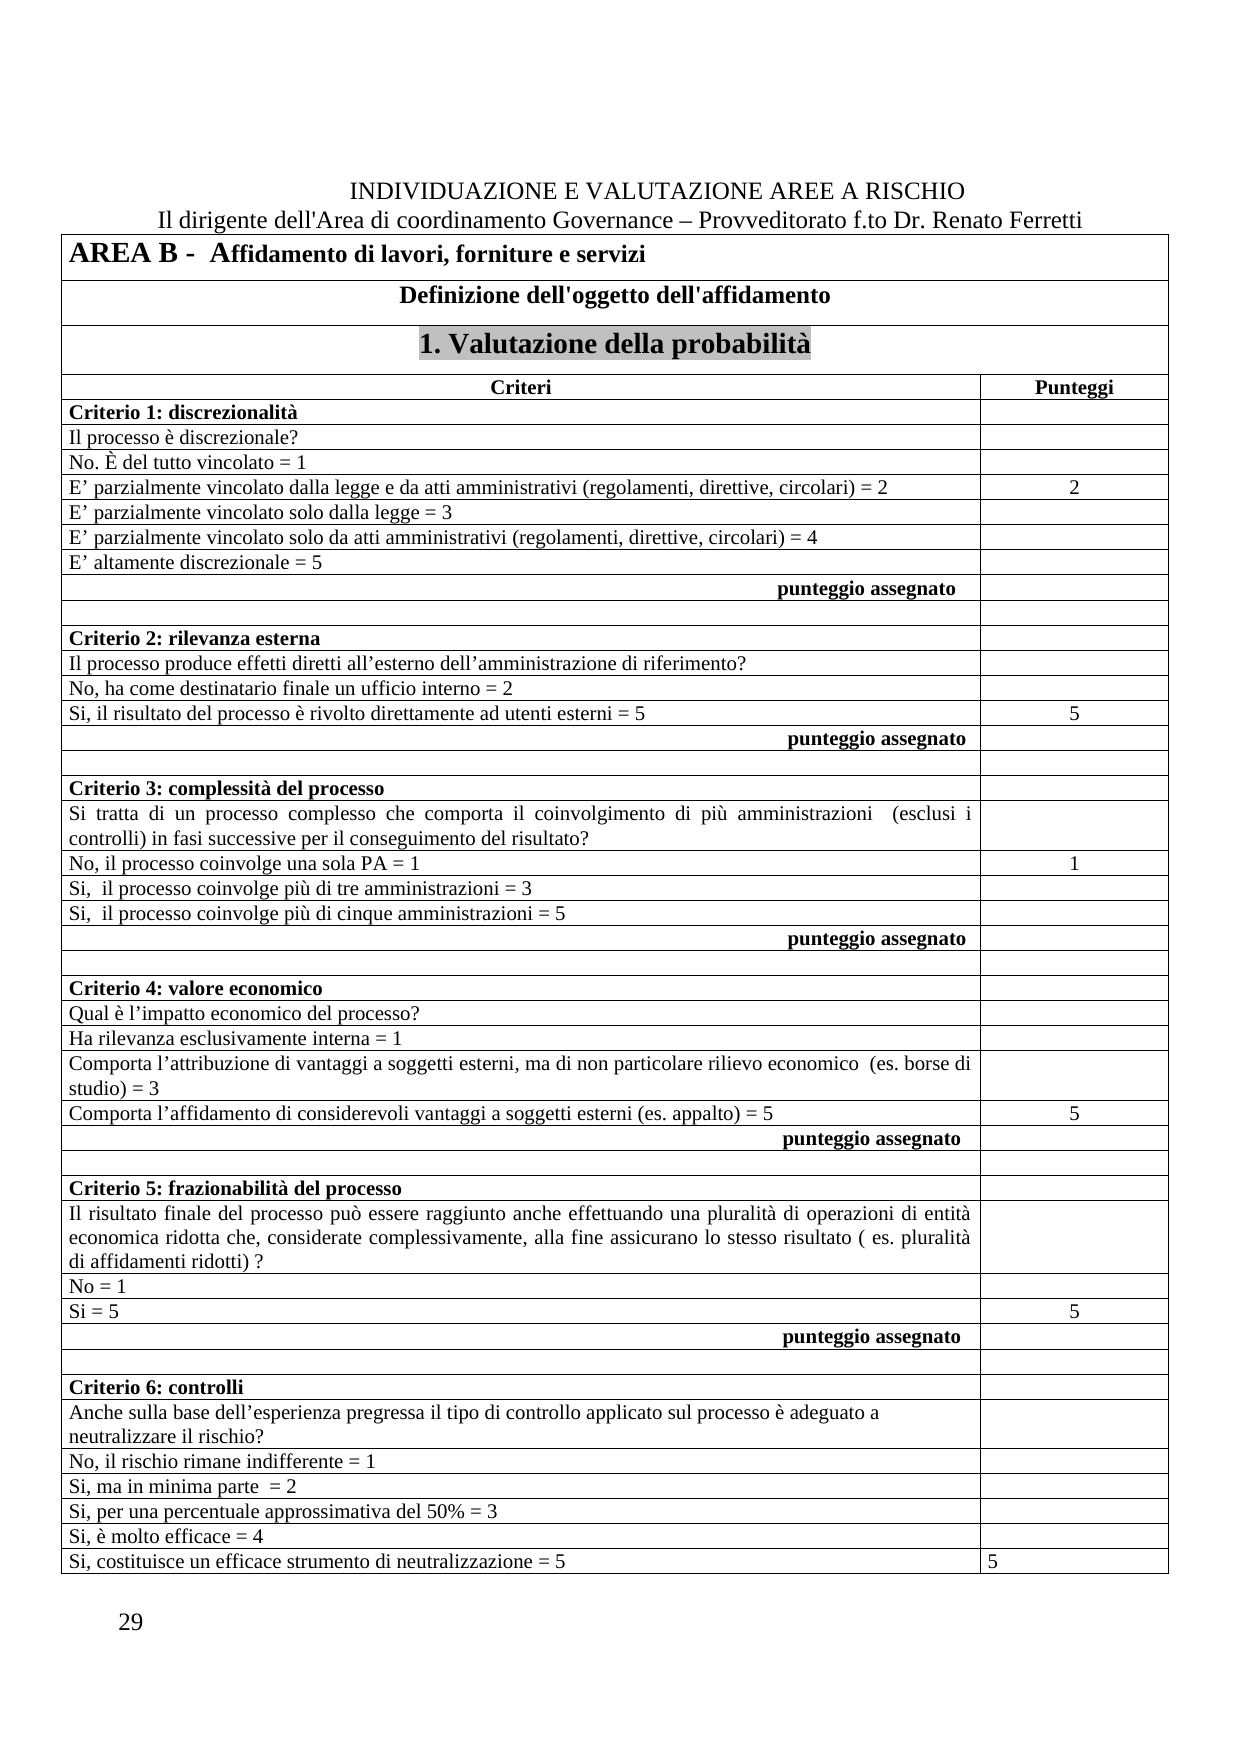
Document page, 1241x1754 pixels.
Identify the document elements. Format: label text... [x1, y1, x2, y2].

text INDIVIDUAZIONE E VALUTAZIONE AREE A RISCHIO [118, 176, 1122, 205]
table_cell punteggio assegnato [62, 726, 980, 750]
table_cell [981, 1474, 1168, 1498]
table_cell [981, 876, 1168, 900]
table_cell Punteggi [981, 375, 1168, 399]
table_cell E’ altamente discrezionale = 5 [62, 550, 980, 574]
table_cell No, il processo coinvolge una sola PA = 1 [62, 851, 980, 874]
table_cell [981, 976, 1168, 1000]
table_cell 1. Valutazione della probabilità [62, 326, 1168, 373]
table_cell No, il rischio rimane indifferente = 1 [62, 1449, 980, 1473]
table_cell Si, è molto efficace = 4 [62, 1524, 980, 1548]
table_cell [981, 751, 1168, 775]
table_cell [981, 651, 1168, 675]
table_cell [62, 751, 980, 775]
table_cell E’ parzialmente vincolato dalla legge e da atti amministrativi (regolamenti, direttive, circolari) = 2 [62, 475, 980, 499]
table_cell [981, 1524, 1168, 1548]
table_cell [981, 450, 1168, 474]
table_cell [981, 676, 1168, 700]
table_cell 1 [981, 851, 1168, 874]
table_cell [981, 951, 1168, 975]
table_cell Anche sulla base dell’esperienza pregressa il tipo di controllo applicato sul processo è adeguato a neutralizzare il rischio? [62, 1400, 980, 1448]
table_cell [981, 525, 1168, 549]
table_cell Il processo produce effetti diretti all’esterno dell’amministrazione di riferimento? [62, 651, 980, 675]
table_cell [62, 1151, 980, 1175]
table_cell [981, 1126, 1168, 1150]
table_cell 2 [981, 475, 1168, 499]
table_cell [981, 1151, 1168, 1175]
table_cell Si tratta di un processo complesso che comporta il coinvolgimento di più amministrazioni (esclusi i controlli) in fasi successive per il conseguimento del risultato? [62, 801, 980, 849]
table_cell [981, 1350, 1168, 1373]
table_cell [981, 801, 1168, 849]
table_cell [981, 1026, 1168, 1050]
table_cell [981, 1449, 1168, 1473]
table_cell [981, 400, 1168, 424]
table_cell [981, 776, 1168, 800]
table_cell Criteri [62, 375, 980, 399]
table_cell Si, il risultato del processo è rivolto direttamente ad utenti esterni = 5 [62, 701, 980, 725]
table_cell [981, 575, 1168, 599]
table_cell [62, 951, 980, 975]
table_cell Comporta l’attribuzione di vantaggi a soggetti esterni, ma di non particolare rilievo economico (es. borse di studio) = 3 [62, 1051, 980, 1099]
table_cell [981, 1201, 1168, 1273]
table_cell Si, il processo coinvolge più di cinque amministrazioni = 5 [62, 901, 980, 925]
table_cell Il processo è discrezionale? [62, 425, 980, 449]
table_cell Criterio 4: valore economico [62, 976, 980, 1000]
table_cell Criterio 2: rilevanza esterna [62, 626, 980, 650]
table_cell 5 [981, 1299, 1168, 1323]
table_cell Criterio 1: discrezionalità [62, 400, 980, 424]
table_cell No. È del tutto vincolato = 1 [62, 450, 980, 474]
table_cell punteggio assegnato [62, 1324, 980, 1348]
table_cell [981, 425, 1168, 449]
table_cell Qual è l’impatto economico del processo? [62, 1001, 980, 1025]
table_cell Ha rilevanza esclusivamente interna = 1 [62, 1026, 980, 1050]
table_cell [981, 1324, 1168, 1348]
table_cell Criterio 6: controlli [62, 1375, 980, 1399]
table_cell 5 [981, 1101, 1168, 1124]
table_cell 5 [981, 701, 1168, 725]
table_cell [981, 1001, 1168, 1025]
table_cell Si = 5 [62, 1299, 980, 1323]
table_cell [981, 601, 1168, 624]
table_header AREA B - Affidamento di lavori, forniture e servizi [62, 235, 1168, 279]
table_cell [981, 1400, 1168, 1448]
table_cell 5 [981, 1549, 1168, 1573]
table_cell [981, 1051, 1168, 1099]
table_cell [981, 1499, 1168, 1523]
table_cell [981, 1274, 1168, 1298]
table_cell [62, 1350, 980, 1373]
table_cell [981, 500, 1168, 524]
table_cell E’ parzialmente vincolato solo dalla legge = 3 [62, 500, 980, 524]
table_cell Comporta l’affidamento di considerevoli vantaggi a soggetti esterni (es. appalto) = 5 [62, 1101, 980, 1124]
text Il dirigente dell'Area di coordinamento Governance – Provveditorato f.to Dr. Renato Ferretti [118, 205, 1122, 234]
table_cell [981, 726, 1168, 750]
table_cell punteggio assegnato [62, 1126, 980, 1150]
table_cell [62, 601, 980, 624]
table_cell [981, 626, 1168, 650]
table_cell No, ha come destinatario finale un ufficio interno = 2 [62, 676, 980, 700]
table_cell Il risultato finale del processo può essere raggiunto anche effettuando una pluralità di operazioni di entità economica ridotta che, considerate complessivamente, alla fine assicurano lo stesso risultato ( es. pluralità di affidamenti ridotti) ? [62, 1201, 980, 1273]
table_cell E’ parzialmente vincolato solo da atti amministrativi (regolamenti, direttive, circolari) = 4 [62, 525, 980, 549]
table_cell Si, il processo coinvolge più di tre amministrazioni = 3 [62, 876, 980, 900]
table_cell No = 1 [62, 1274, 980, 1298]
table_cell Criterio 3: complessità del processo [62, 776, 980, 800]
table_cell [981, 550, 1168, 574]
table_cell [981, 926, 1168, 950]
table_cell [981, 1176, 1168, 1200]
table_cell Si, per una percentuale approssimativa del 50% = 3 [62, 1499, 980, 1523]
table_cell [981, 901, 1168, 925]
table_cell Definizione dell'oggetto dell'affidamento [62, 281, 1168, 325]
table_cell [981, 1375, 1168, 1399]
table_cell Si, ma in minima parte = 2 [62, 1474, 980, 1498]
table_cell Criterio 5: frazionabilità del processo [62, 1176, 980, 1200]
table_cell punteggio assegnato [62, 926, 980, 950]
table_cell punteggio assegnato [62, 575, 980, 599]
table_cell Si, costituisce un efficace strumento di neutralizzazione = 5 [62, 1549, 980, 1573]
